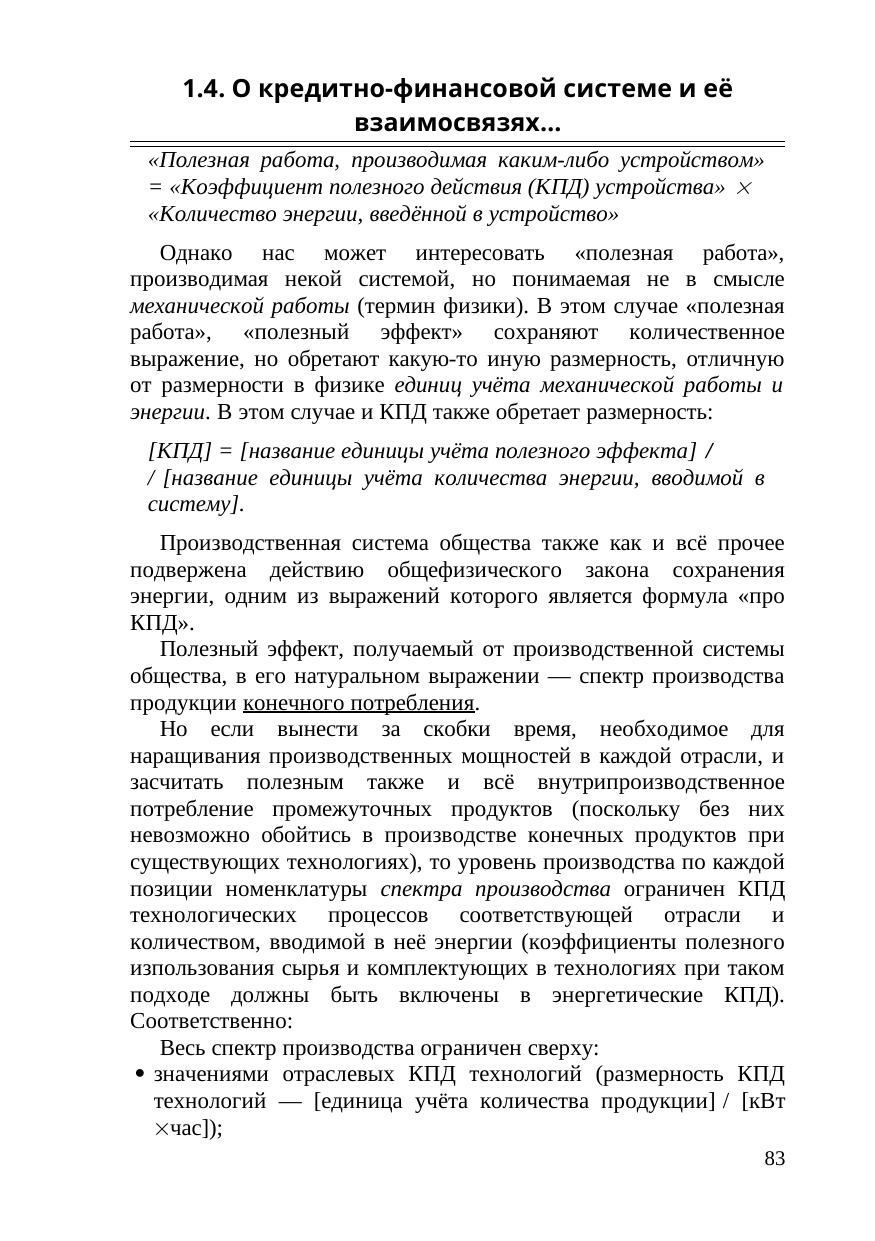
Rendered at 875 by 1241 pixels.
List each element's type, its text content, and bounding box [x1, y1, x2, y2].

text Производственная система общества также как и всё прочее подвержена действию общефизического закона сохранения энергии, одним из выражений которого является формула «про КПД». [130, 529, 785, 635]
text [КПД] = [название единицы учёта полезного эффекта] / / [название единицы учёта количества энергии, вводимой в систему]. [148, 437, 768, 517]
text Но если вынести за скобки время, необходимое для наращивания производственных мощностей в каждой отрасли, и засчитать полезным также и всё внутрипроизводственное потребление промежуточных продуктов (поскольку без них невозможно обойтись в производстве конечных продуктов при существующих техно­ло­гиях), то уровень производства по каждой позиции номенклатуры спектра производства ограничен КПД технологических процессов соответствующей отрасли и количеством, вводимой в неё энергии (коэффициенты полезного изпользования сырья и комплектующих в технологиях при таком подходе должны быть включены в энергетические КПД). Соответственно: [130, 715, 785, 1034]
list значениями отраслевых КПД технологий (размерность КПД технологий — [единица учёта количества продукции] / [кВт´час]); [136, 1060, 785, 1140]
text «Полезная работа, производимая каким-либо устройством» = «Коэффициент полезного действия (КПД) устройства» ´ «Количество энергии, введённой в устройство» [148, 147, 768, 226]
text Весь спектр производства ограничен сверху: [130, 1034, 785, 1060]
text Полезный эффект, получаемый от производственной системы общества, в его натуральном выражении — спектр производства продукции конечного потребления. [130, 635, 785, 715]
text Однако нас может интересовать «полезная работа», производимая некой системой, но понимаемая не в смысле механической работы (термин физики). В этом случае «полезная работа», «полезный эффект» сохраняют количественное выражение, но обретают какую-то иную размерность, отличную от размерности в физике единиц учёта механической работы и энергии. В этом случае и КПД также обретает размерность: [130, 238, 785, 424]
